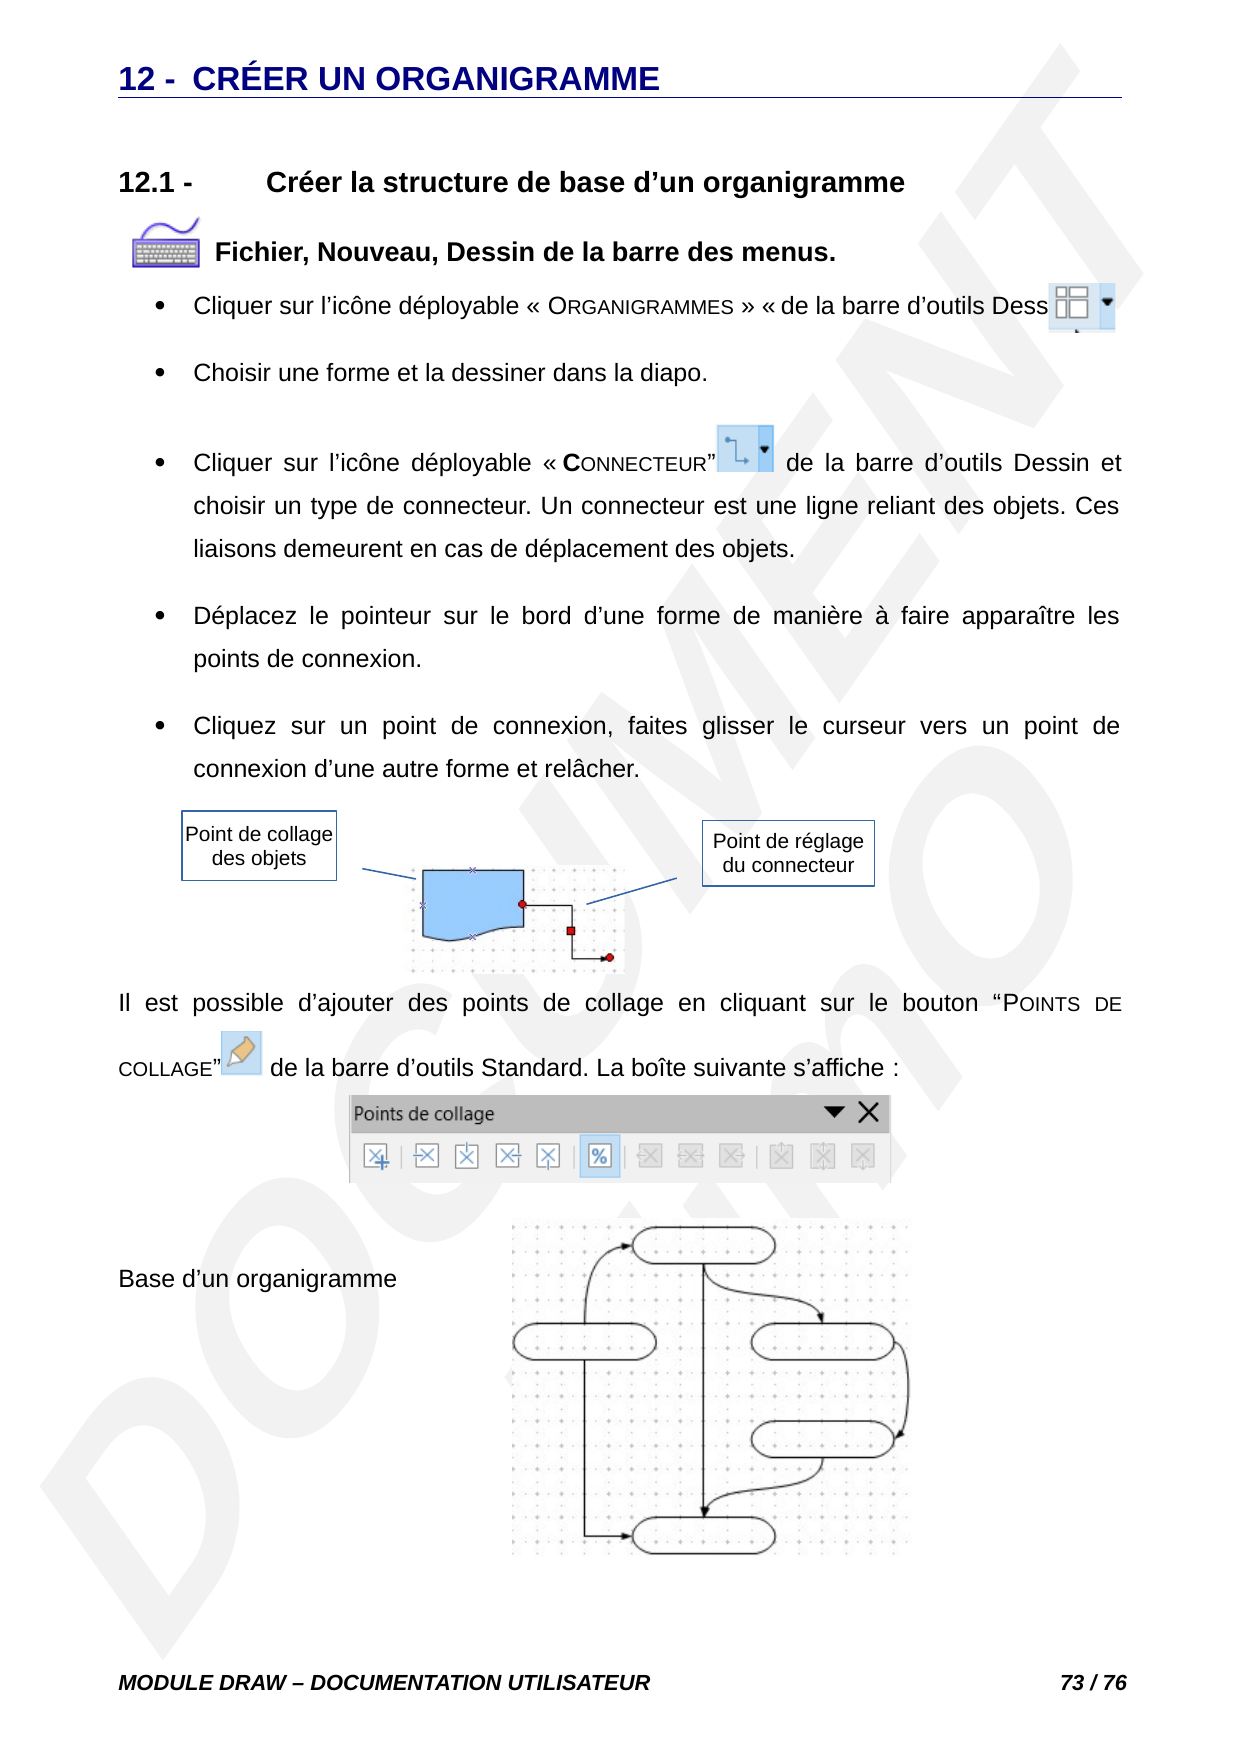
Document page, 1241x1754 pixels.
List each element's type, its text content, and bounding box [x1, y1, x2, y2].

picture [349, 1095, 892, 1183]
subtitle créer un organigramme [118, 59, 1122, 97]
text [916, 1264, 1122, 1293]
list Choisir une forme et la dessiner dans la diapo. [156, 358, 1122, 387]
text Fichier, Nouveau, Dessin de la barre des menus. [203, 236, 1122, 267]
subtitle Créer la structure de base d’un organigramme [118, 166, 1122, 199]
text Base d’un organigramme [118, 1264, 512, 1293]
picture [512, 1218, 916, 1559]
picture [1048, 283, 1116, 333]
picture [403, 865, 625, 974]
picture [715, 424, 775, 472]
list Cliquez sur un point de connexion, faites glisser le curseur vers un point de connexion d’une autre forme et relâcher. [156, 711, 1122, 783]
picture [128, 207, 203, 282]
text Il est possible d’ajouter des points de collage en cliquant sur le bouton “Points de collage” de la barre d’outils Standard. La boîte suivante s’affiche : [118, 985, 1122, 1081]
picture [221, 1031, 263, 1076]
list Cliquer sur l’icône déployable « Connecteur” de la barre d’outils Dessin et choisir un type de connecteur. Un connecteur est une ligne reliant des objets. Ces liaisons demeurent en cas de déplacement des objets. [156, 425, 1122, 563]
list Déplacez le pointeur sur le bord d’une forme de manière à faire apparaître les points de connexion. [156, 601, 1122, 673]
list Cliquer sur l’icône déployable « Organigrammes » « de la barre d’outils Dessin. [156, 291, 1048, 320]
